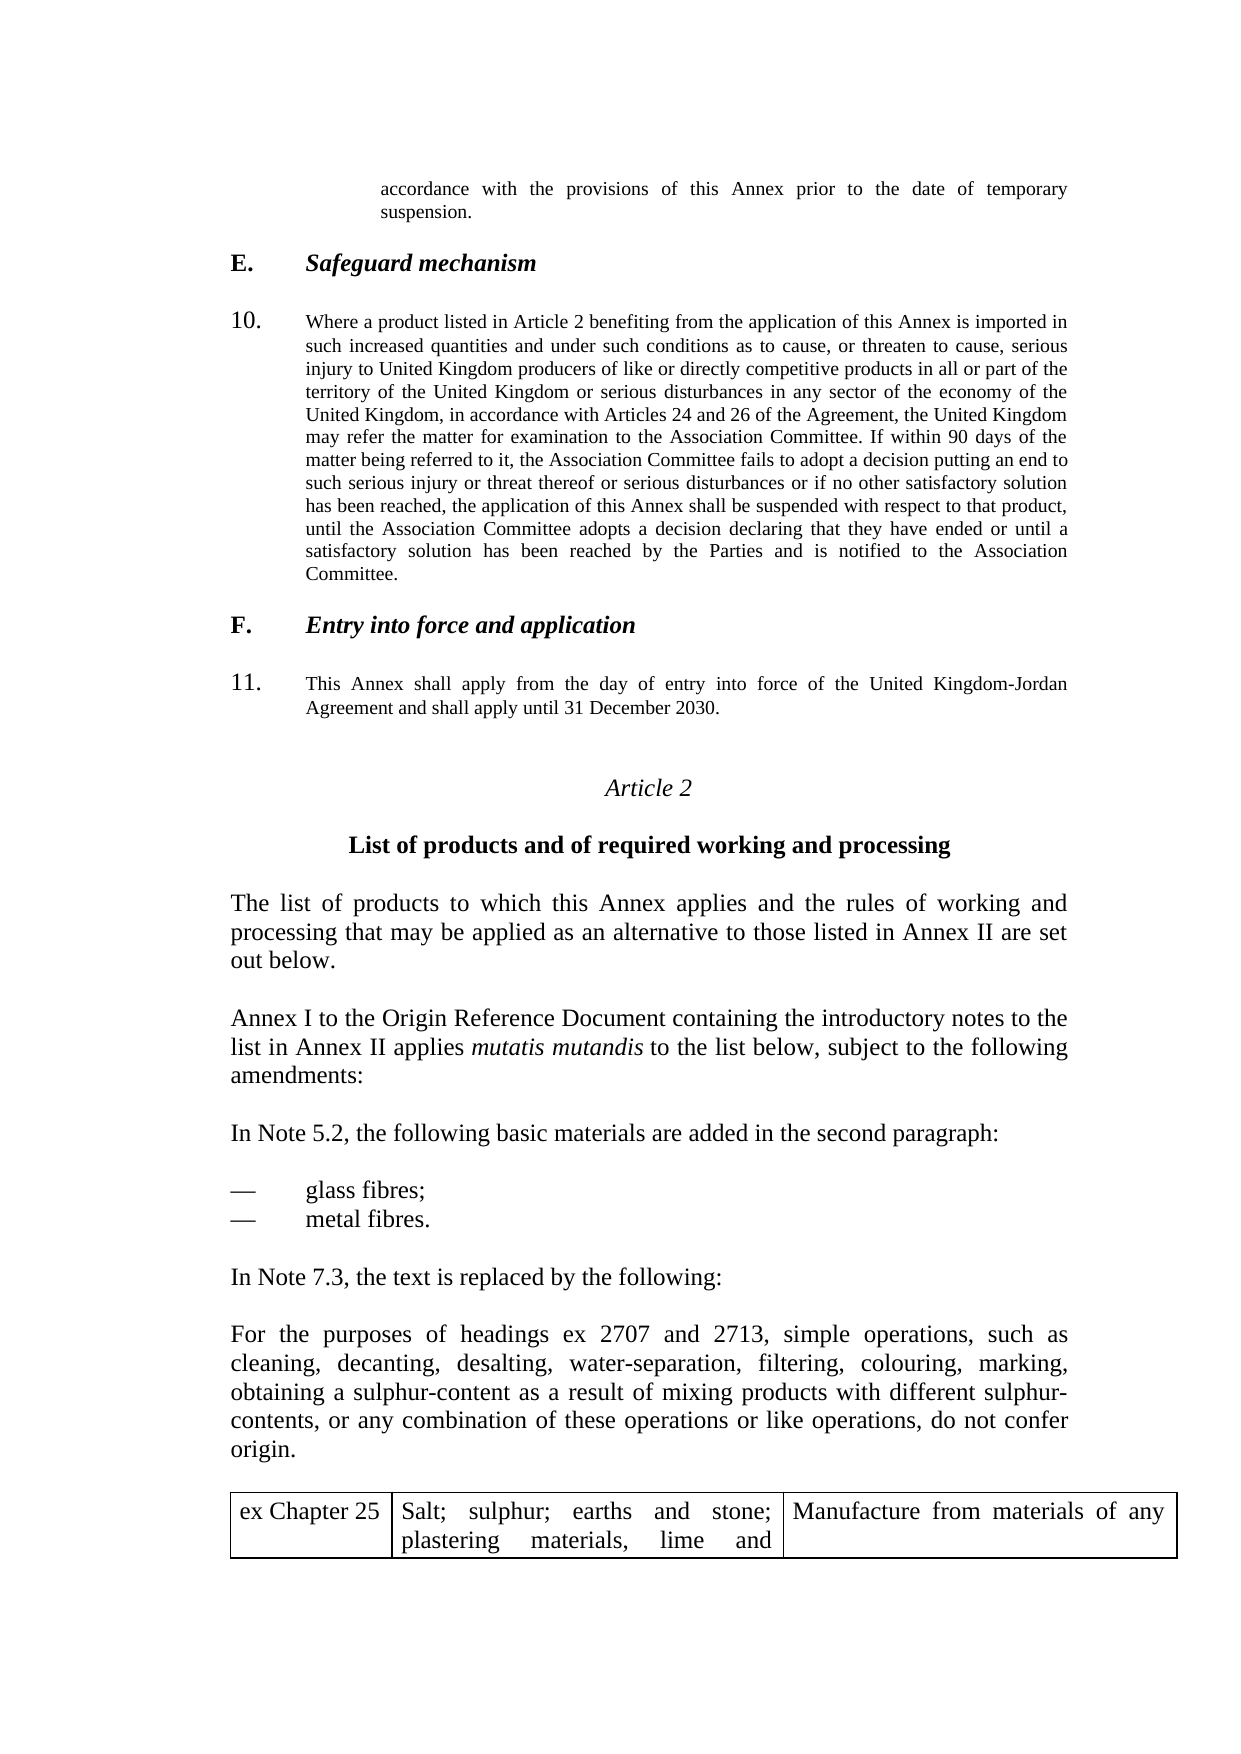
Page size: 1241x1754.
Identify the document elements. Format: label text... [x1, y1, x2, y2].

text F. Entry into force and application [230, 610, 1069, 639]
text In Note 7.3, the text is replaced by the following: [230, 1262, 1069, 1290]
table_header Manufacture from materials of any [784, 1493, 1176, 1557]
text In Note 5.2, the following basic materials are added in the second paragraph: [230, 1118, 1069, 1147]
table_header ex Chapter 25 [231, 1493, 391, 1557]
text List of products and of required working and processing [230, 830, 1069, 859]
text The list of products to which this Annex applies and the rules of working and processing that may be applied as an alternative to those listed in Annex II are set out below. [230, 888, 1069, 974]
text — glass fibres; [230, 1175, 1069, 1204]
text Annex I to the Origin Reference Document containing the introductory notes to the list in Annex II applies mutatis mutandis to the list below, subject to the following amendments: [230, 1003, 1069, 1089]
text — metal fibres. [230, 1204, 1069, 1233]
text E. Safeguard mechanism [230, 248, 1069, 277]
text Article 2 [230, 773, 1069, 802]
subtitle accordance with the provisions of this Annex prior to the date of temporary suspension. [305, 177, 1069, 223]
subtitle This Annex shall apply from the day of entry into force of the United Kingdom-Jordan Agreement and shall apply until 31 December 2030. [230, 667, 1069, 719]
subtitle Where a product listed in Article 2 benefiting from the application of this Annex is imported in such increased quantities and under such conditions as to cause, or threaten to cause, serious injury to United Kingdom producers of like or directly competitive products in all or part of the territory of the United Kingdom or serious disturbances in any sector of the economy of the United Kingdom, in accordance with Articles 24 and 26 of the Agreement, the United Kingdom may refer the matter for examination to the Association Committee. If within 90 days of the matter being referred to it, the Association Committee fails to adopt a decision putting an end to such serious injury or threat thereof or serious disturbances or if no other satisfactory solution has been reached, the application of this Annex shall be suspended with respect to that product, until the Association Committee adopts a decision declaring that they have ended or until a satisfactory solution has been reached by the Parties and is notified to the Association Committee. [230, 305, 1069, 585]
table_header Salt; sulphur; earths and stone; plastering materials, lime and [393, 1493, 783, 1557]
text For the purposes of headings ex 2707 and 2713, simple operations, such as cleaning, decanting, desalting, water-separation, filtering, colouring, marking, obtaining a sulphur-content as a result of mixing products with different sulphur-contents, or any combination of these operations or like operations, do not confer origin. [230, 1319, 1069, 1463]
